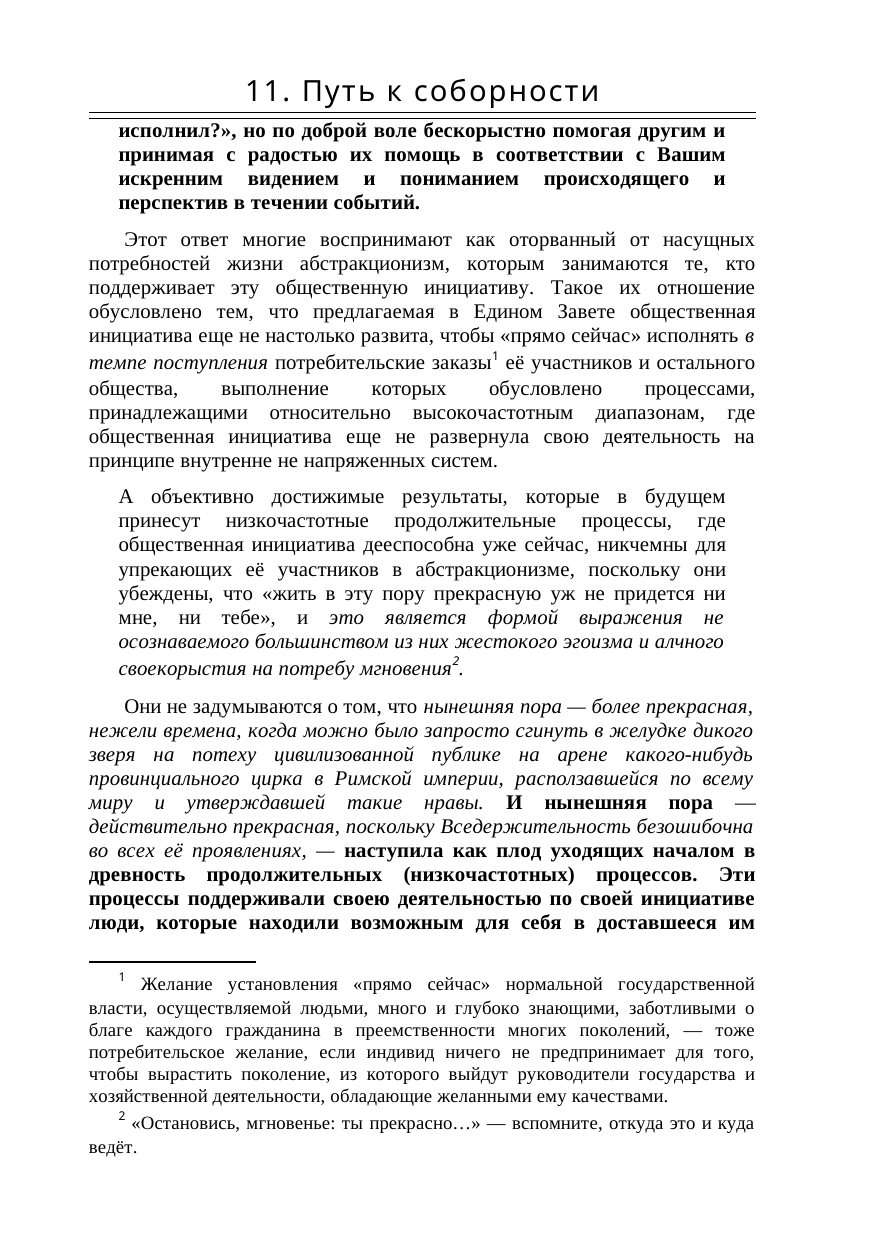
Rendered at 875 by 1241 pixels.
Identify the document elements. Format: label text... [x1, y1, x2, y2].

text Они не задумываются о том, что нынешняя пора — более прекрасная, нежели времена, когда можно было запросто сгинуть в желудке дикого зверя на потеху цивилизованной публике на арене какого-нибудь провинциального цирка в Римской империи, расползавшейся по всему миру и утверждавшей такие нравы. И нынешняя пора — действительно прекрасная, поскольку Вседержительность безошибочна во всех её проявлениях, — наступила как плод уходящих началом в древность продолжительных (низкочастотных) процессов. Эти процессы поддерживали своею деятельностью по своей инициативе люди, которые находили возможным для себя в доставшееся им [89, 694, 756, 934]
text Этот ответ многие воспринимают как оторванный от насущных потребностей жизни абстракционизм, которым занимаются те, кто поддерживает эту общественную инициативу. Такое их отношение обусловлено тем, что предлагаемая в Едином Завете общественная инициатива еще не настолько развита, чтобы «прямо сейчас» исполнять в темпе поступления потребительские заказы её участников и остального общества, выполнение которых обусловлено процессами, принадлежащими относительно высокочастотным диапазонам, где общественная инициатива еще не развернула свою деятельность на принципе внутренне не напряженных систем. [89, 227, 756, 472]
text исполнил?», но по доброй воле бескорыстно помогая другим и принимая с радостью их помощь в соответствии с Вашим искренним видением и пониманием происходящего и перспектив в течении событий. [118, 119, 726, 214]
text Желание установления «прямо сейчас» нормальной государственной власти, осуществляемой людьми, много и глубоко знающими, заботливыми о благе каждого гражданина в преемственности многих поколений, — тоже потребительское желание, если индивид ничего не предпринимает для того, чтобы вырастить поколение, из которого выйдут руководители государства и хозяйственной деятельности, обладающие желанными ему качествами. [89, 968, 756, 1107]
text «Остановись, мгновенье: ты прекрасно…» — вспомните, откуда это и куда ведёт. [89, 1107, 756, 1157]
text А объективно достижимые результаты, которые в будущем принесут низкочастотные продолжительные процессы, где общественная инициатива дееспособна уже сейчас, никчемны для упрекающих её участников в абстракционизме, поскольку они убеждены, что «жить в эту пору прекрасную уж не придется ни мне, ни тебе», и это является формой выражения не осознаваемого большинством из них жестокого эгоизма и алчного своекорыстия на потребу мгновения. [118, 484, 726, 681]
